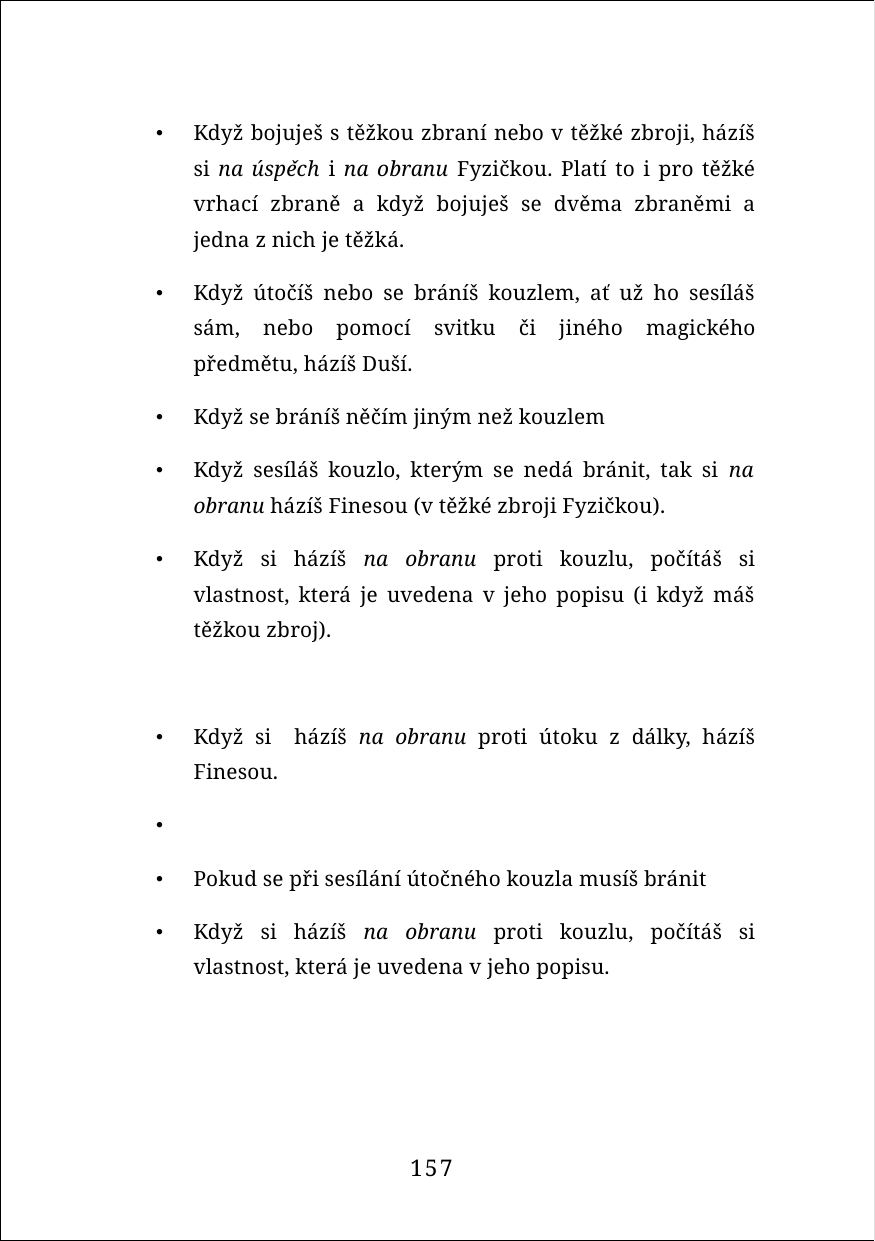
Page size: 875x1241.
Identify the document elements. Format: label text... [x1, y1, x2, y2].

list Když si házíš na obranu proti kouzlu, počítáš si vlastnost, která je uvedena v jeho popisu. [156, 917, 756, 981]
list Když bojuješ s těžkou zbraní nebo v těžké zbroji, házíš si na úspěch i na obranu Fyzičkou. Platí to i pro těžké vrhací zbraně a když bojuješ se dvěma zbraněmi a jedna z nich je těžká. [156, 118, 756, 253]
list Když sesíláš kouzlo, kterým se nedá bránit, tak si na obranu házíš Finesou (v těžké zbroji Fyzičkou). [156, 456, 756, 519]
list Když si házíš na obranu proti kouzlu, počítáš si vlastnost, která je uvedena v jeho popisu (i když máš těžkou zbroj). [156, 544, 756, 644]
list Pokud se při sesílání útočného kouzla musíš bránit [156, 864, 756, 892]
list Když se bráníš něčím jiným než kouzlem [156, 402, 756, 431]
list Když si házíš na obranu proti útoku z dálky, házíš Finesou. [156, 722, 756, 786]
list Když útočíš nebo se bráníš kouzlem, ať už ho sesíláš sám, nebo pomocí svitku či jiného magického předmětu, házíš Duší. [156, 278, 756, 377]
